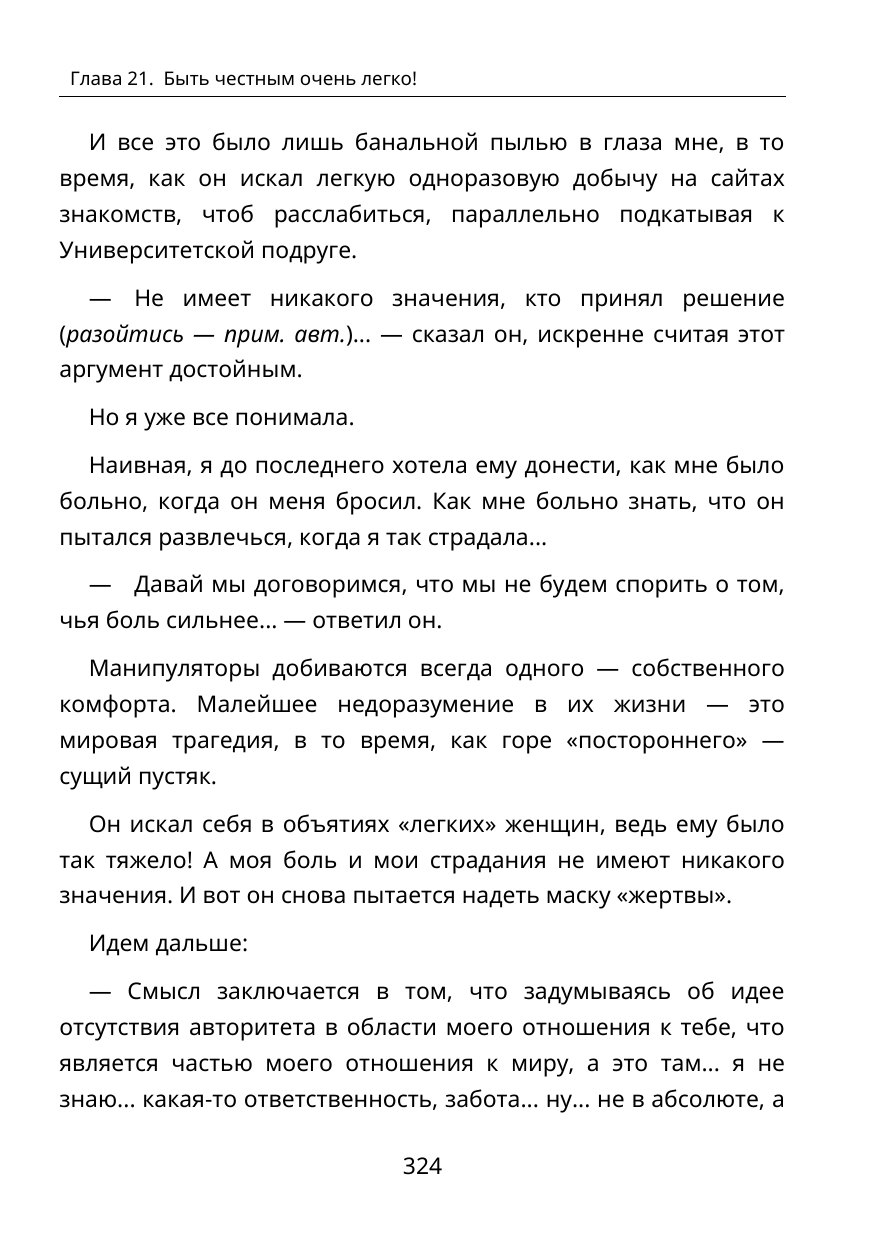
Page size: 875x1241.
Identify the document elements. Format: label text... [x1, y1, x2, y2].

text Наивная, я до последнего хотела ему донести, как мне было больно, когда он меня бросил. Как мне больно знать, что он пытался развлечься, когда я так страдала... [59, 449, 786, 552]
text Он искал себя в объятиях «легких» женщин, ведь ему было так тяжело! А моя боль и мои страдания не имеют никакого значения. И вот он снова пытается надеть маску «жертвы». [59, 808, 786, 911]
list Давай мы договоримся, что мы не будем спорить о том, чья боль сильнее... — ответил он. [59, 568, 786, 636]
text Но я уже все понимала. [59, 401, 786, 432]
text Идем дальше: [59, 927, 786, 958]
list Не имеет никакого значения, кто принял решение (разойтись — прим. авт.)... — сказал он, искренне считая этот аргумент достойным. [59, 282, 786, 385]
text — Смысл заключается в том, что задумываясь об идее отсутствия авторитета в области моего отношения к тебе, что является частью моего отношения к миру, а это там... я не знаю... какая-то ответственность, забота... ну... не в абсолюте, а [59, 975, 786, 1114]
text И все это было лишь банальной пылью в глаза мне, в то время, как он искал легкую одноразовую добычу на сайтах знакомств, чтоб расслабиться, параллельно подкатывая к Университетской подруге. [59, 126, 786, 265]
text Манипуляторы добиваются всегда одного — собственного комфорта. Малейшее недоразумение в их жизни — это мировая трагедия, в то время, как горе «постороннего» — сущий пустяк. [59, 652, 786, 791]
